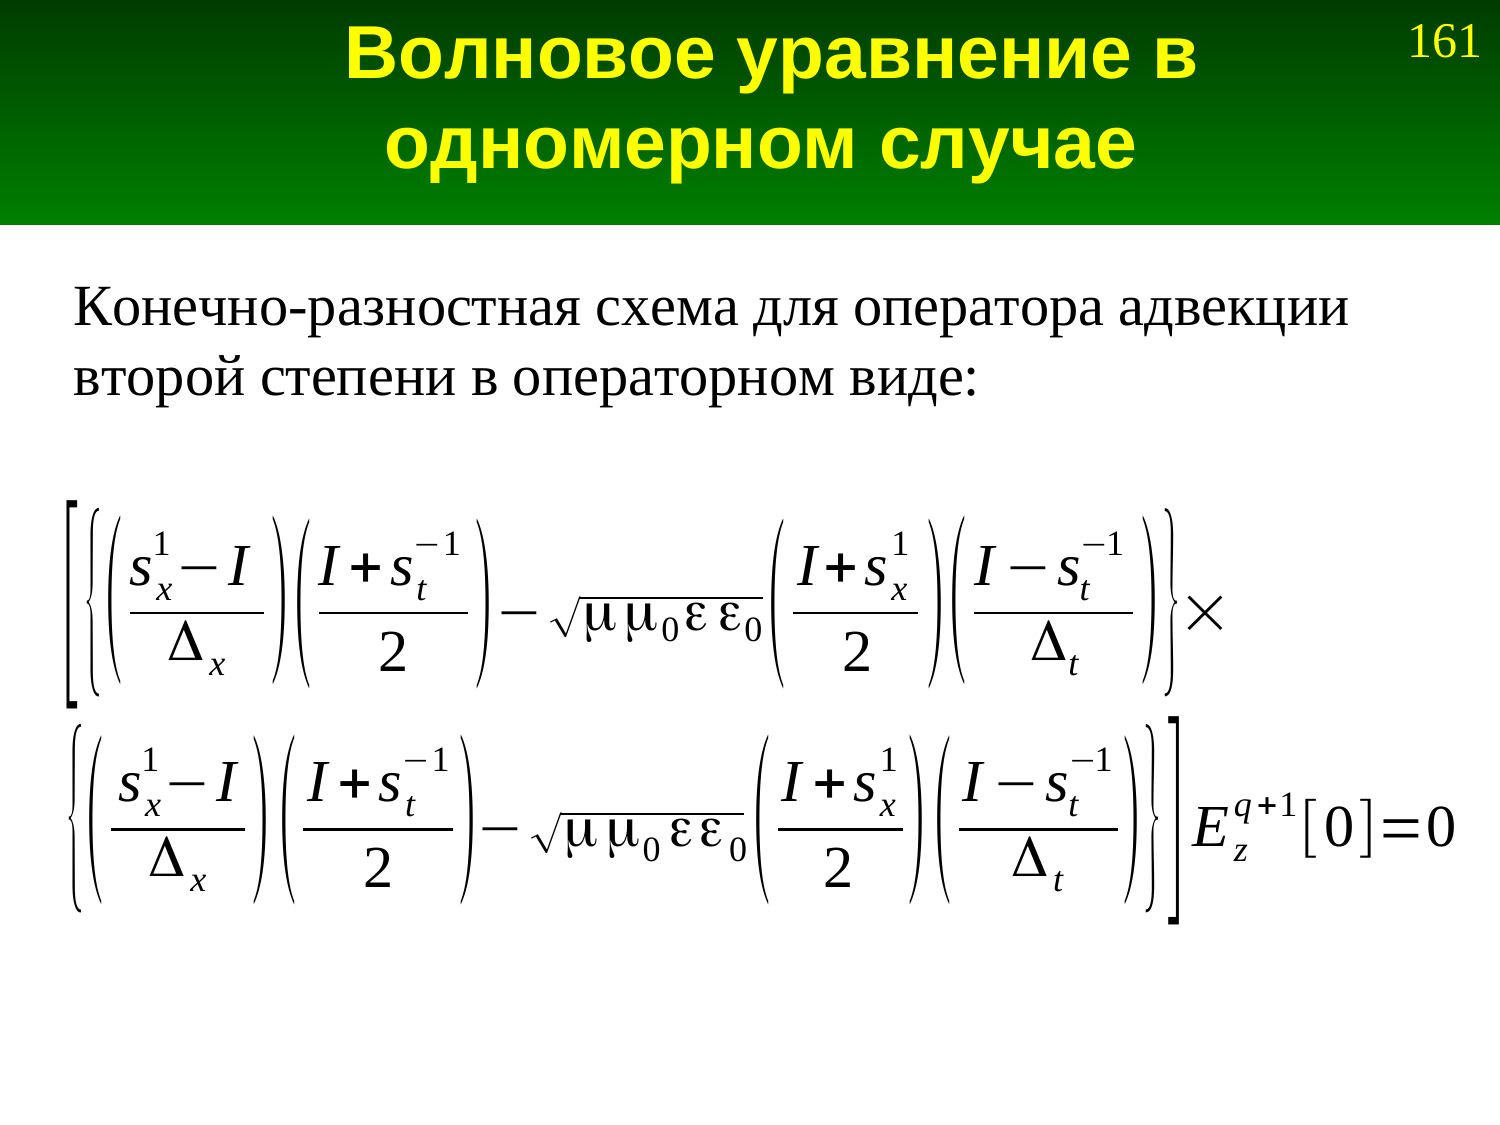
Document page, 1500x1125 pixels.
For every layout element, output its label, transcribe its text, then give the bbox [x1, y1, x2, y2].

chart [47, 496, 1473, 927]
text_box Конечно-разностная схема для оператора адвекции второй степени в операторном виде: [59, 259, 1441, 485]
title Волновое уравнение в одномерном случае [123, 0, 1399, 192]
